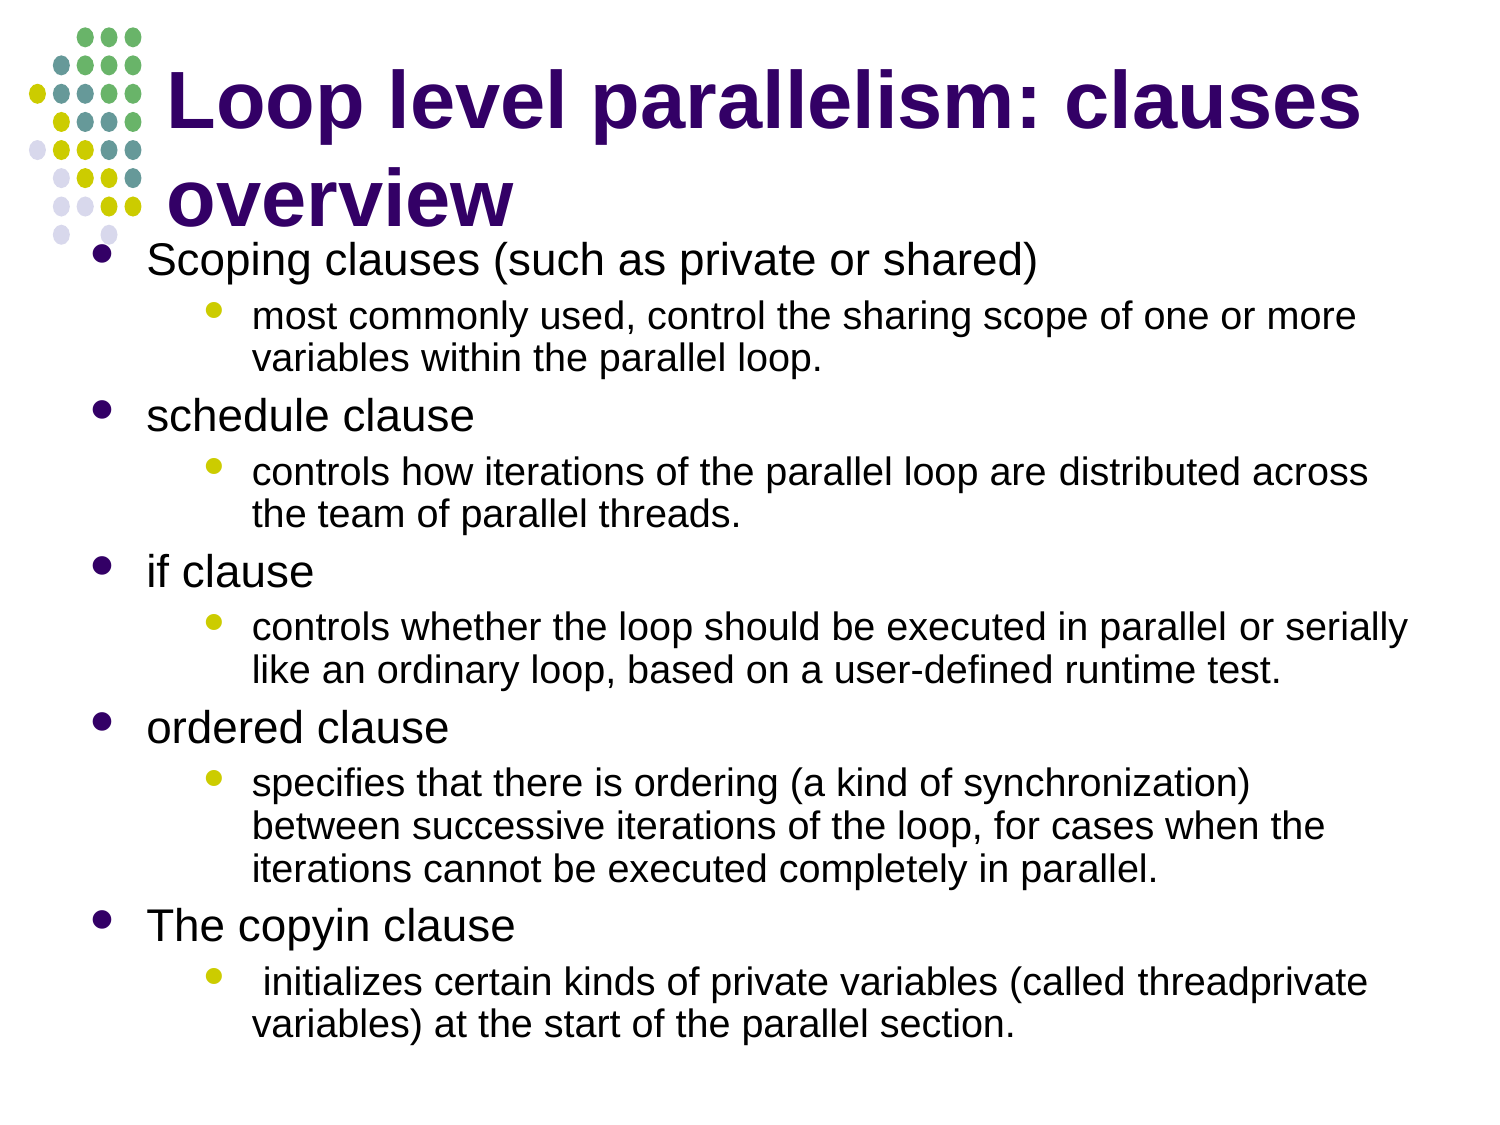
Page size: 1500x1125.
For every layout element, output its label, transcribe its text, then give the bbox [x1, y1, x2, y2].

list Scoping clauses (such as private or shared) most commonly used, control the sharing scope of one or more variables within the parallel loop. schedule clause controls how iterations of the parallel loop are distributed across the team of parallel threads. if clause controls whether the loop should be executed in parallel or serially like an ordinary loop, based on a user-deﬁned runtime test. ordered clause speciﬁes that there is ordering (a kind of synchronization) between successive iterations of the loop, for cases when the iterations cannot be executed completely in parallel. The copyin clause initializes certain kinds of private variables (called threadprivate variables) at the start of the parallel section. [75, 228, 1426, 1056]
title Loop level parallelism: clauses overview [151, 40, 1390, 228]
